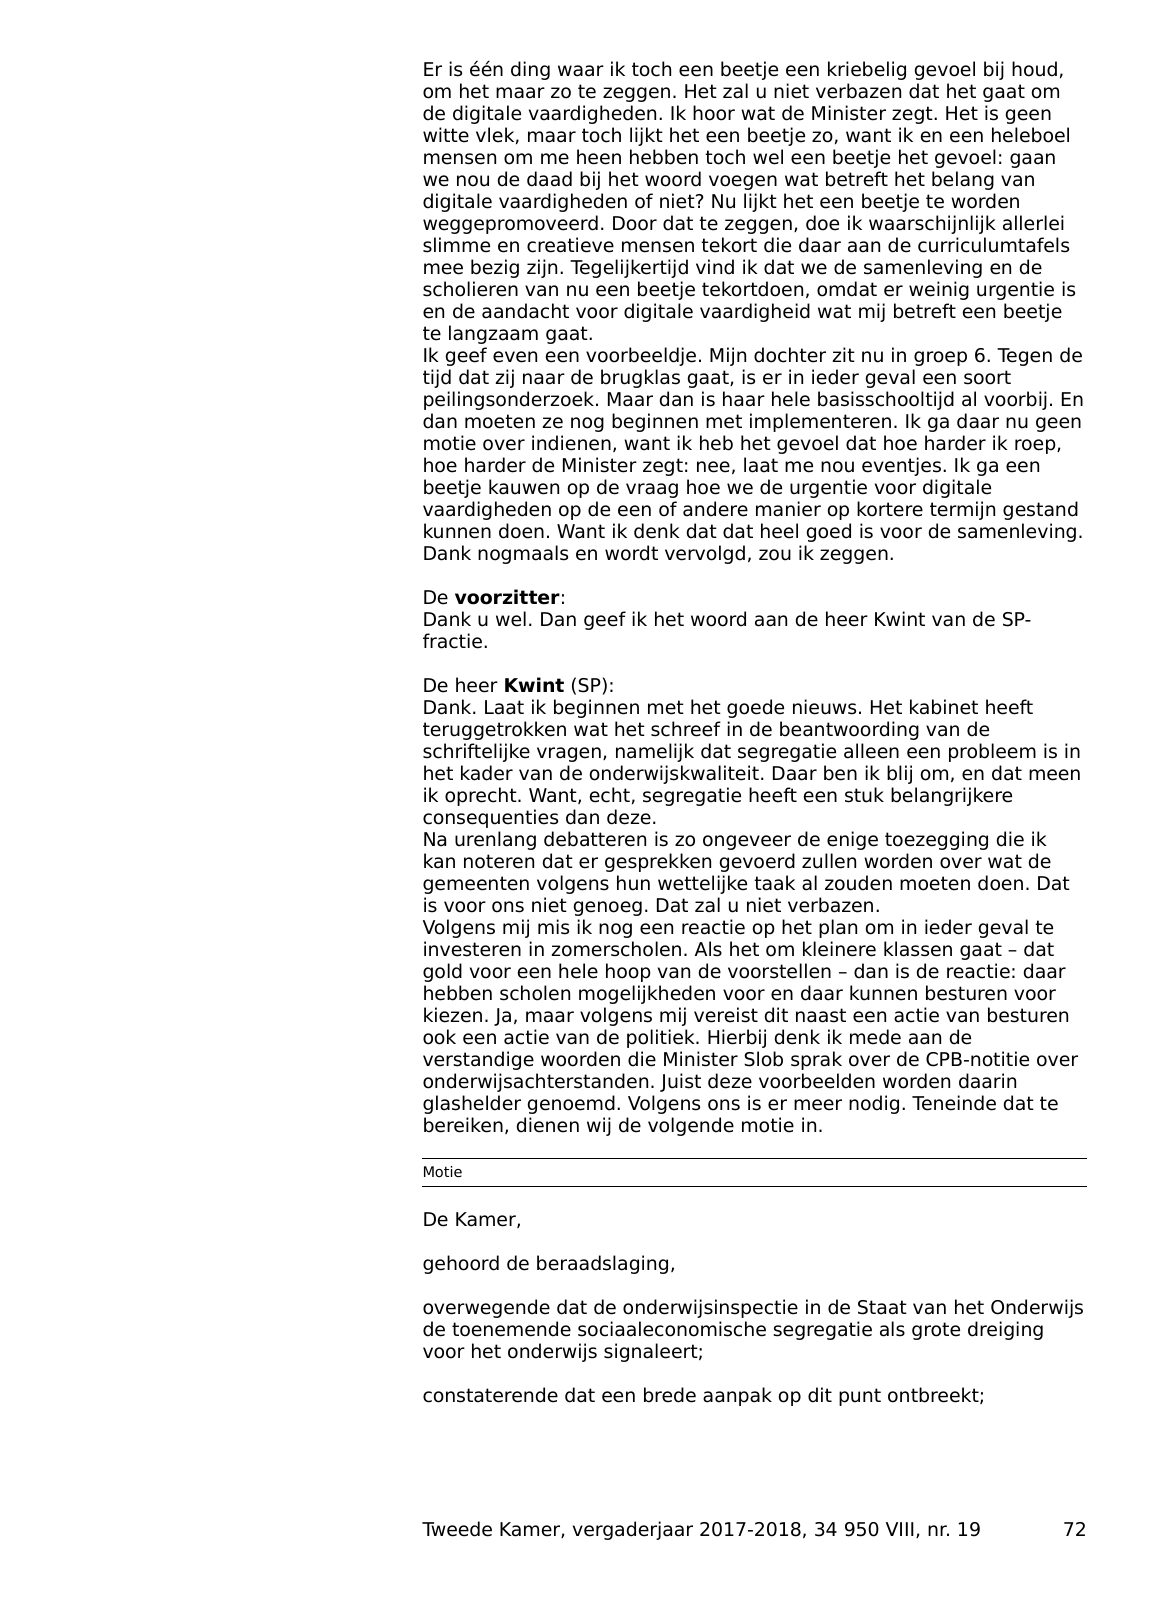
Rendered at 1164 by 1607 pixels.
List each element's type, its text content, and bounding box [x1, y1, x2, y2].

text Na urenlang debatteren is zo ongeveer de enige toezegging die ik kan noteren dat er gesprekken gevoerd zullen worden over wat de gemeenten volgens hun wettelijke taak al zouden moeten doen. Dat is voor ons niet genoeg. Dat zal u niet verbazen. [422, 829, 1087, 917]
text Er is één ding waar ik toch een beetje een kriebelig gevoel bij houd, om het maar zo te zeggen. Het zal u niet verbazen dat het gaat om de digitale vaardigheden. Ik hoor wat de Minister zegt. Het is geen witte vlek, maar toch lijkt het een beetje zo, want ik en een heleboel mensen om me heen hebben toch wel een beetje het gevoel: gaan we nou de daad bij het woord voegen wat betreft het belang van digitale vaardigheden of niet? Nu lijkt het een beetje te worden weggepromoveerd. Door dat te zeggen, doe ik waarschijnlijk allerlei slimme en creatieve mensen tekort die daar aan de curriculumtafels mee bezig zijn. Tegelijkertijd vind ik dat we de samenleving en de scholieren van nu een beetje tekortdoen, omdat er weinig urgentie is en de aandacht voor digitale vaardigheid wat mij betreft een beetje te langzaam gaat. [422, 59, 1087, 345]
text De voorzitter: [422, 587, 1087, 609]
text constaterende dat een brede aanpak op dit punt ontbreekt; [422, 1385, 1087, 1407]
text Dank nogmaals en wordt vervolgd, zou ik zeggen. [422, 543, 1087, 564]
text overwegende dat de onderwijsinspectie in de Staat van het Onderwijs de toenemende sociaaleconomische segregatie als grote dreiging voor het onderwijs signaleert; [422, 1297, 1087, 1363]
text gehoord de beraadslaging, [422, 1253, 1087, 1275]
table_header Motie [422, 1159, 1087, 1186]
text De heer Kwint (SP): [422, 675, 1087, 697]
text Dank u wel. Dan geef ik het woord aan de heer Kwint van de SP-fractie. [422, 609, 1087, 653]
text Dank. Laat ik beginnen met het goede nieuws. Het kabinet heeft teruggetrokken wat het schreef in de beantwoording van de schriftelijke vragen, namelijk dat segregatie alleen een probleem is in het kader van de onderwijskwaliteit. Daar ben ik blij om, en dat meen ik oprecht. Want, echt, segregatie heeft een stuk belangrijkere consequenties dan deze. [422, 697, 1087, 829]
text Volgens mij mis ik nog een reactie op het plan om in ieder geval te investeren in zomerscholen. Als het om kleinere klassen gaat – dat gold voor een hele hoop van de voorstellen – dan is de reactie: daar hebben scholen mogelijkheden voor en daar kunnen besturen voor kiezen. Ja, maar volgens mij vereist dit naast een actie van besturen ook een actie van de politiek. Hierbij denk ik mede aan de verstandige woorden die Minister Slob sprak over de CPB-notitie over onderwijsachterstanden. Juist deze voorbeelden worden daarin glashelder genoemd. Volgens ons is er meer nodig. Teneinde dat te bereiken, dienen wij de volgende motie in. [422, 917, 1087, 1136]
text Ik geef even een voorbeeldje. Mijn dochter zit nu in groep 6. Tegen de tijd dat zij naar de brugklas gaat, is er in ieder geval een soort peilingsonderzoek. Maar dan is haar hele basisschooltijd al voorbij. En dan moeten ze nog beginnen met implementeren. Ik ga daar nu geen motie over indienen, want ik heb het gevoel dat hoe harder ik roep, hoe harder de Minister zegt: nee, laat me nou eventjes. Ik ga een beetje kauwen op de vraag hoe we de urgentie voor digitale vaardigheden op de een of andere manier op kortere termijn gestand kunnen doen. Want ik denk dat dat heel goed is voor de samenleving. [422, 345, 1087, 543]
text De Kamer, [422, 1209, 1087, 1231]
